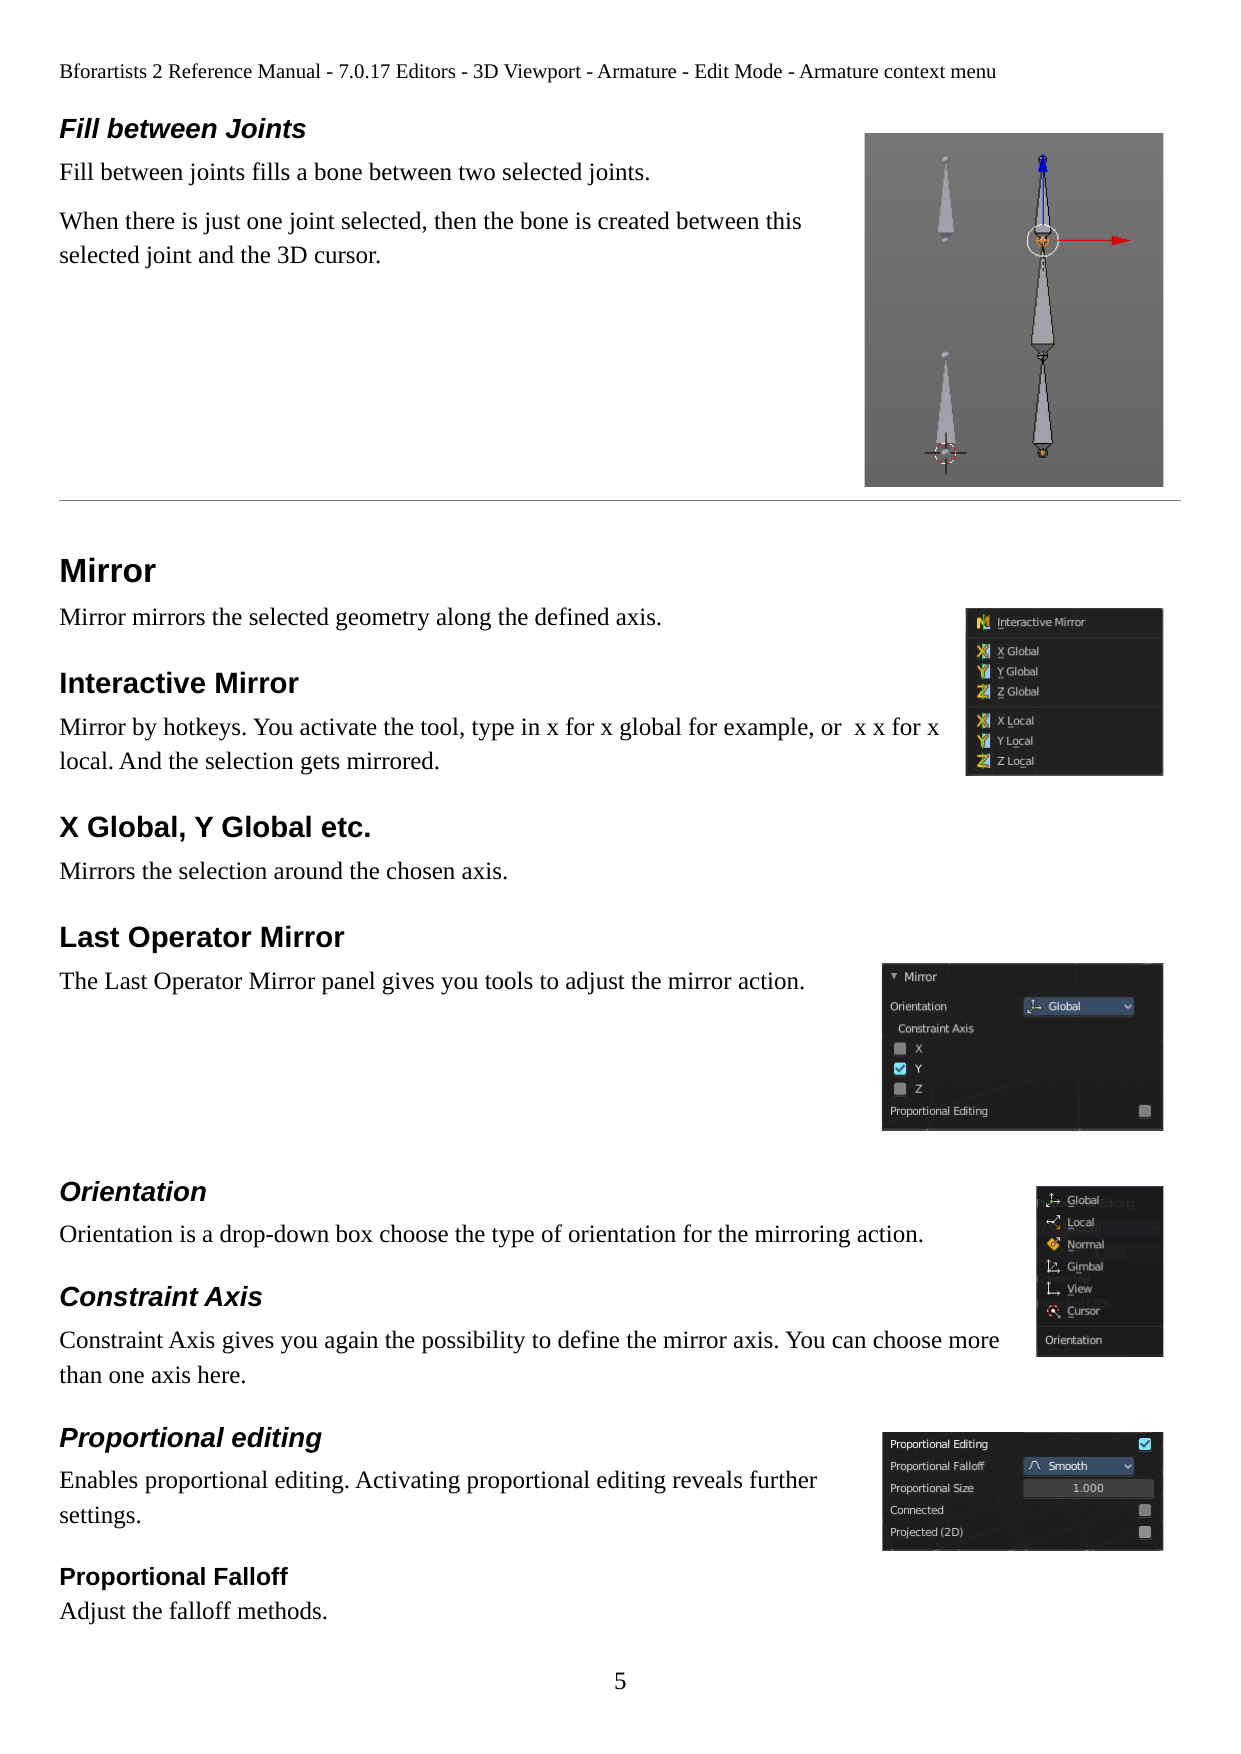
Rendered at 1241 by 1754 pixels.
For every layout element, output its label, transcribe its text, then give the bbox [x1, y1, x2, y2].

subtitle [1164, 666, 1181, 699]
text Fill between joints fills a bone between two selected joints. [59, 157, 864, 186]
text Mirror mirrors the selected geometry along the defined axis. [59, 602, 1181, 631]
picture [965, 608, 1164, 776]
subtitle Fill between Joints [59, 113, 1181, 144]
text Constraint Axis gives you again the possibility to define the mirror axis. You can choose more than one axis here. [59, 1325, 1181, 1388]
subtitle Mirror [59, 551, 1181, 589]
text Orientation is a drop-down box choose the type of orientation for the mirroring action. [59, 1219, 1036, 1248]
text Mirror by hotkeys. You activate the tool, type in x for x global for example, or x x for x local. And the selection gets mirrored. [59, 712, 965, 775]
subtitle X Global, Y Global etc. [59, 810, 1181, 844]
subtitle [1164, 1281, 1181, 1313]
text The Last Operator Mirror panel gives you tools to adjust the mirror action. [59, 966, 881, 995]
picture [882, 1432, 1164, 1551]
subtitle Proportional Falloff [59, 1562, 1181, 1590]
subtitle Orientation [59, 1175, 1181, 1207]
subtitle Constraint Axis [59, 1281, 1036, 1313]
text Adjust the falloff methods. [59, 1596, 1181, 1625]
text When there is just one joint selected, then the bone is created between this selected joint and the 3D cursor. [59, 206, 864, 269]
text Mirrors the selection around the chosen axis. [59, 856, 1181, 885]
picture [864, 133, 1164, 487]
picture [1036, 1186, 1164, 1357]
subtitle Proportional editing [59, 1421, 1181, 1453]
text Enables proportional editing. Activating proportional editing reveals further settings. [59, 1466, 882, 1529]
subtitle Interactive Mirror [59, 666, 965, 699]
subtitle Last Operator Mirror [59, 920, 1181, 954]
picture [881, 963, 1164, 1131]
